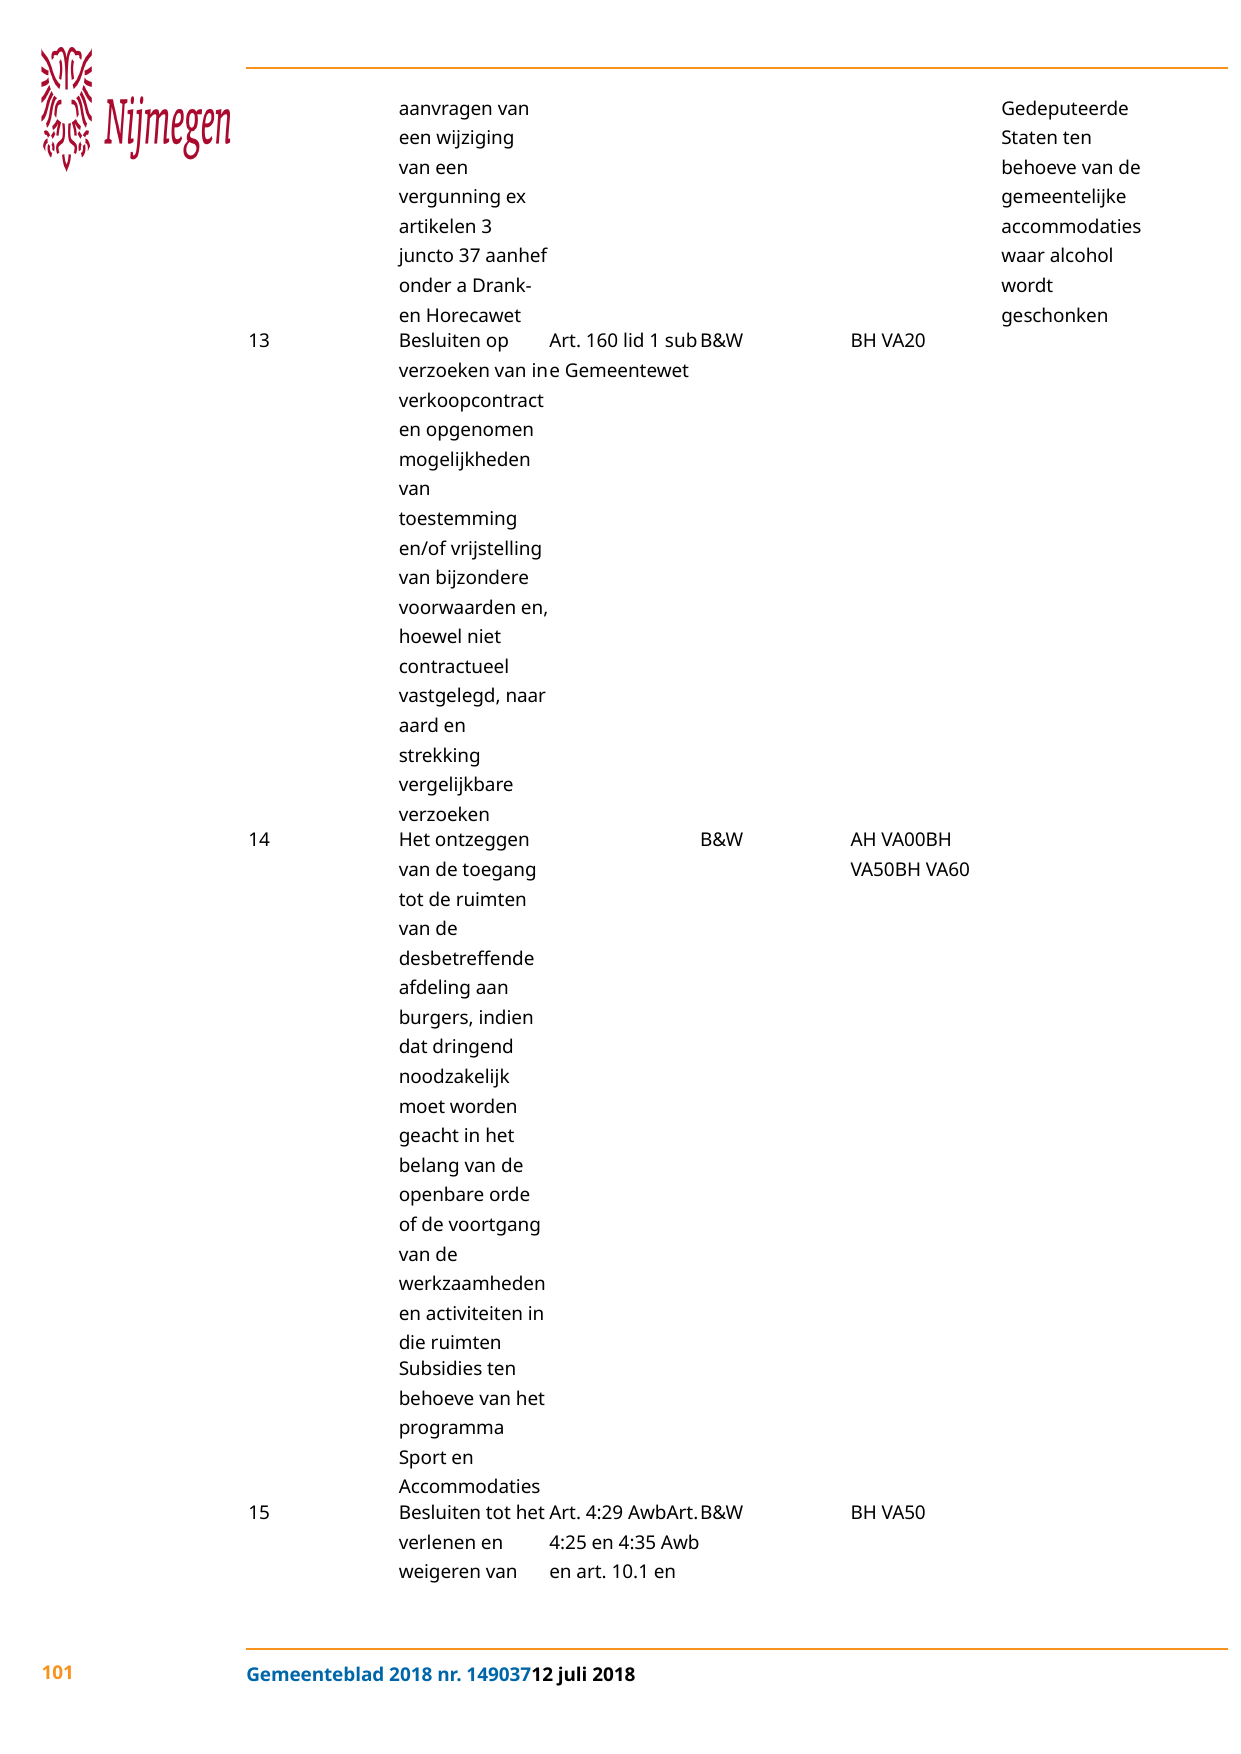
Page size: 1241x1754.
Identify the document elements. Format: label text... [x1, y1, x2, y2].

table_cell [248, 1355, 398, 1499]
table_cell Art. 4:29 AwbArt. 4:25 en 4:35 Awb en art. 10.1 en [549, 1499, 700, 1584]
picture [41, 47, 231, 172]
table_cell AH VA00BH VA50BH VA60 [850, 827, 1001, 1355]
table_cell BH VA20 [850, 328, 1001, 827]
table_cell [700, 1355, 850, 1499]
table_cell Besluiten tot het verlenen en weigeren van [399, 1499, 549, 1584]
table_cell 15 [248, 1499, 398, 1584]
table_cell BH VA50 [850, 1499, 1001, 1584]
table_cell Het ontzeggen van de toegang tot de ruimten van de desbetreffende afdeling aan burgers, indien dat dringend noodzakelijk moet worden geacht in het belang van de openbare orde of de voortgang van de werkzaamheden en activiteiten in die ruimten [399, 827, 549, 1355]
table_cell B&W [700, 328, 850, 827]
table_cell [549, 1355, 700, 1499]
table_cell [850, 1355, 1001, 1499]
table_cell [1001, 328, 1152, 827]
table_cell [1001, 1499, 1152, 1584]
table_cell 13 [248, 328, 398, 827]
table_cell [549, 827, 700, 1355]
table_cell Art. 160 lid 1 sub e Gemeentewet [549, 328, 700, 827]
table_cell B&W [700, 827, 850, 1355]
table_cell [1001, 827, 1152, 1355]
table_cell [850, 95, 1001, 328]
table_cell [700, 95, 850, 328]
table_cell B&W [700, 1499, 850, 1584]
table_cell [549, 95, 700, 328]
table_cell Besluiten op verzoeken van in verkoopcontracten opgenomen mogelijkheden van toestemming en/of vrijstelling van bijzondere voorwaarden en, hoewel niet contractueel vastgelegd, naar aard en strekking vergelijkbare verzoeken [399, 328, 549, 827]
table_cell 14 [248, 827, 398, 1355]
table_cell [248, 95, 398, 328]
table_cell Gedeputeerde Staten ten behoeve van de gemeentelijke accommodaties waar alcohol wordt geschonken [1001, 95, 1152, 328]
table_cell aanvragen van een wijziging van een vergunning ex artikelen 3 juncto 37 aanhef onder a Drank- en Horecawet [399, 95, 549, 328]
table_cell [1001, 1355, 1152, 1499]
table_cell Subsidies ten behoeve van het programma Sport en Accommodaties [399, 1355, 549, 1499]
